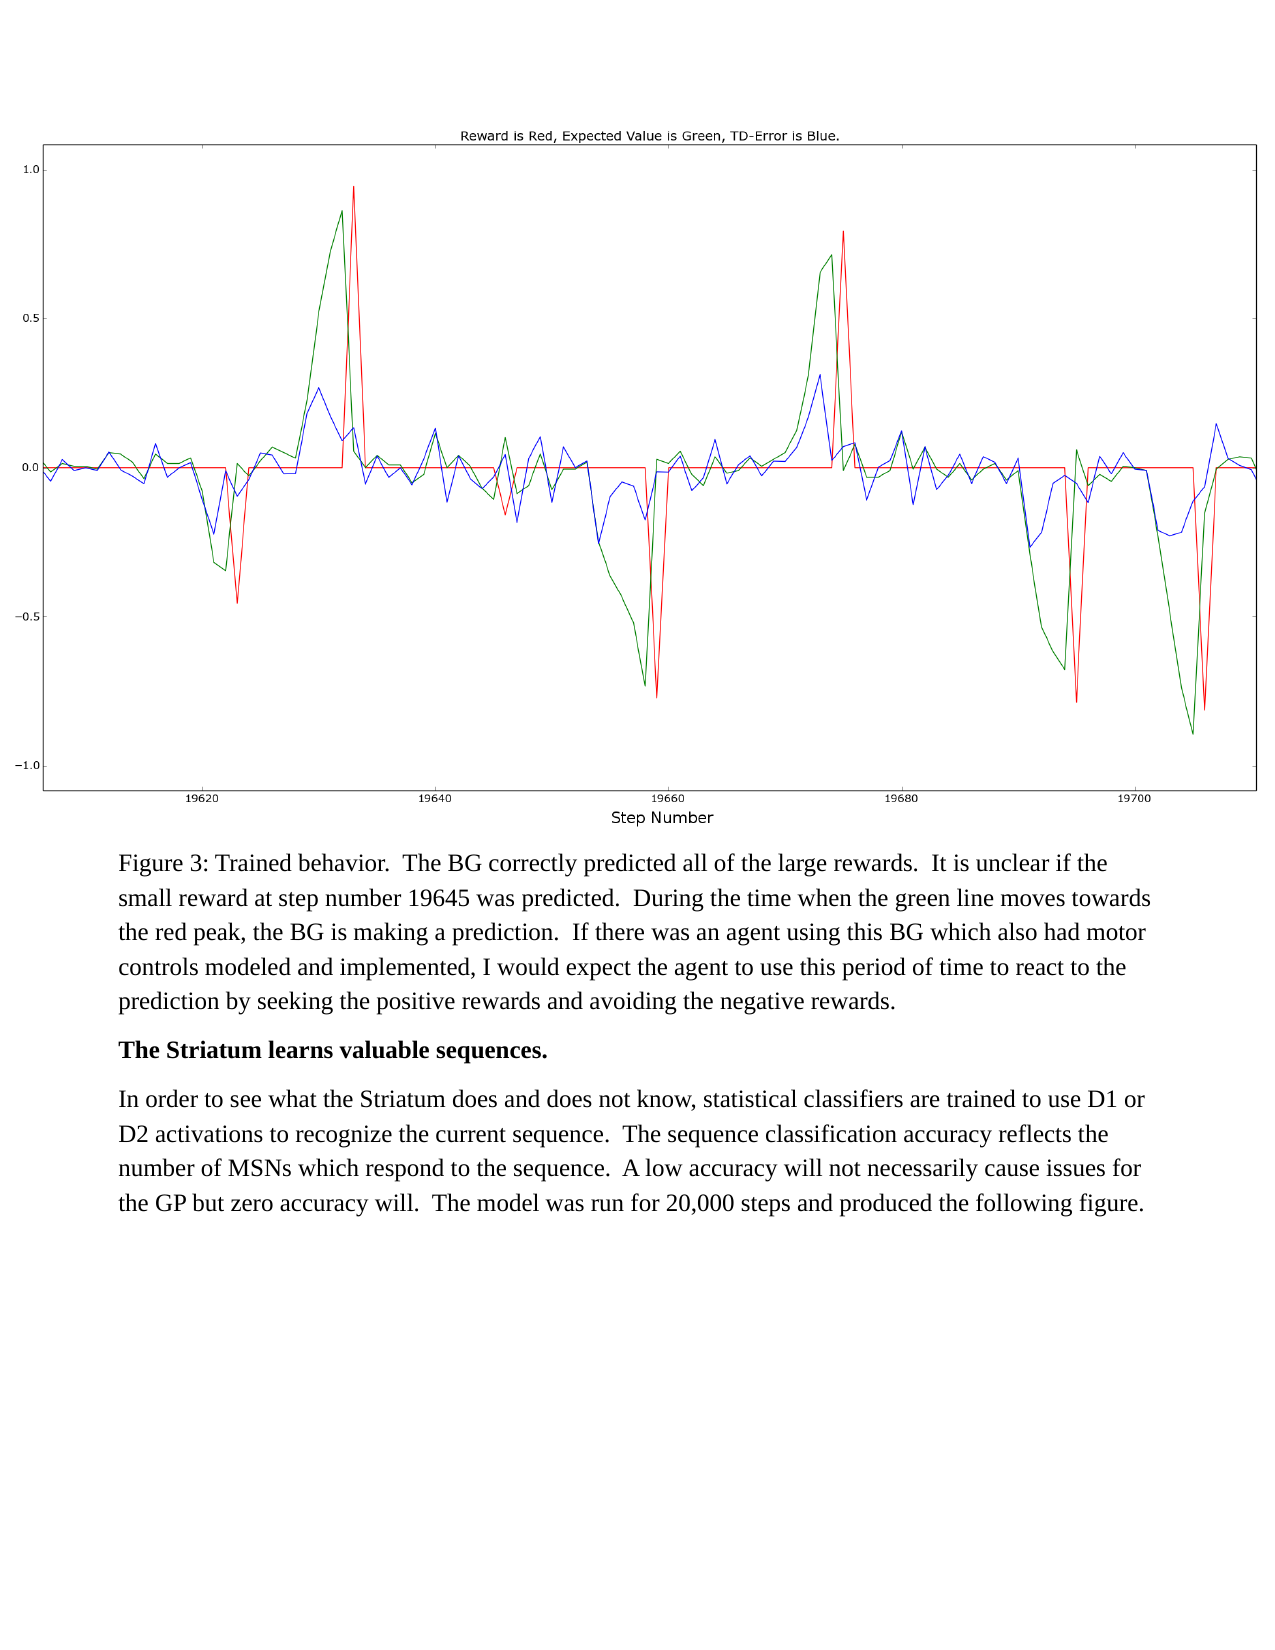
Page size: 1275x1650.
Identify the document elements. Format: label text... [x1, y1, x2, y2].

picture [0, 118, 1275, 843]
text Figure 3: Trained behavior. The BG correctly predicted all of the large rewards. It is unclear if the small reward at step number 19645 was predicted. During the time when the green line moves towards the red peak, the BG is making a prediction. If there was an agent using this BG which also had motor controls modeled and implemented, I would expect the agent to use this period of time to react to the prediction by seeking the positive rewards and avoiding the negative rewards. [118, 843, 1157, 1015]
text In order to see what the Striatum does and does not know, statistical classifiers are trained to use D1 or D2 activations to recognize the current sequence. The sequence classification accuracy reflects the number of MSNs which respond to the sequence. A low accuracy will not necessarily cause issues for the GP but zero accuracy will. The model was run for 20,000 steps and produced the following figure. [118, 1084, 1157, 1217]
text The Striatum learns valuable sequences. [118, 1036, 1157, 1064]
